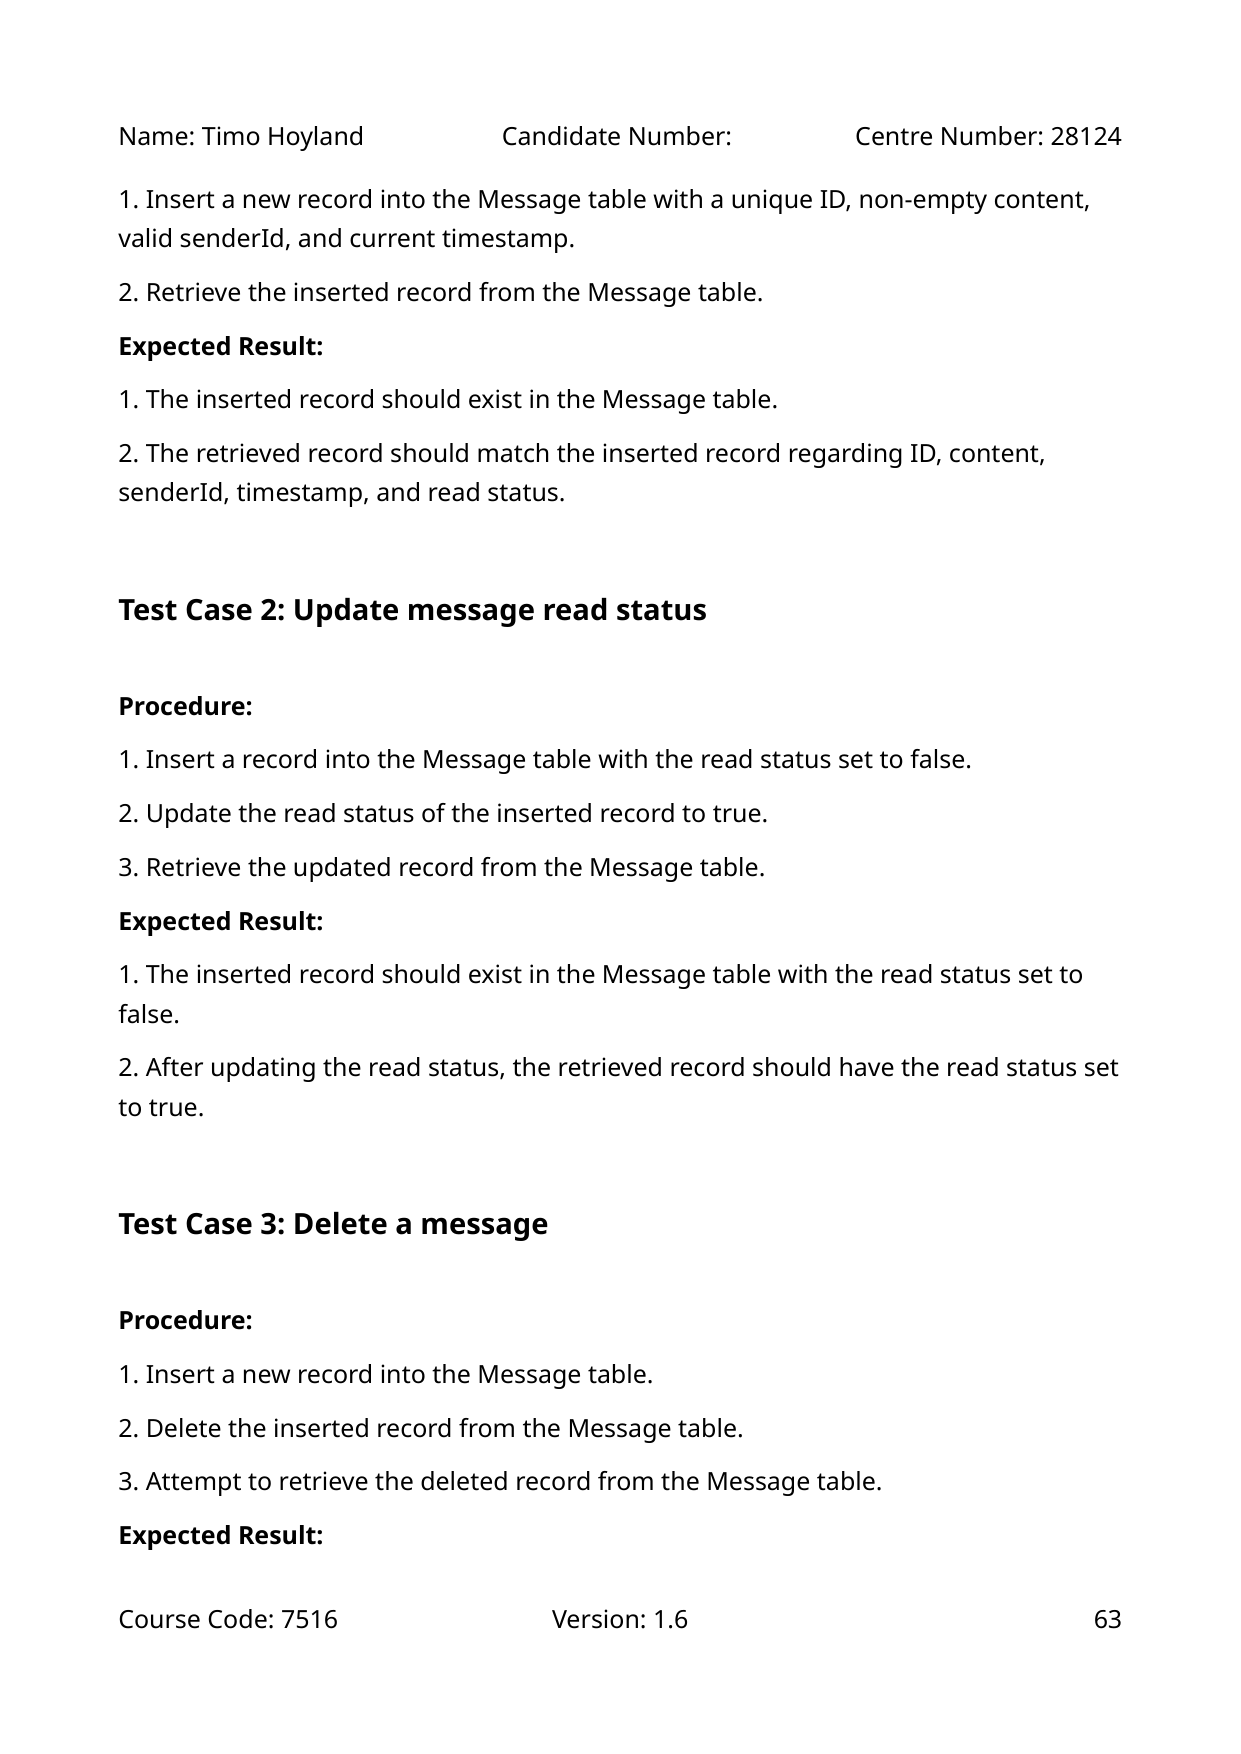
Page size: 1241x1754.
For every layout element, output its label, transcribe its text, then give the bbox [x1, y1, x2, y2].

subtitle Test Case 2: Update message read status [118, 589, 1122, 628]
text 1. Insert a new record into the Message table. [118, 1356, 1122, 1391]
text 2. Update the read status of the inserted record to true. [118, 796, 1122, 830]
text 1. The inserted record should exist in the Message table with the read status set to false. [118, 957, 1122, 1030]
text 2. The retrieved record should match the inserted record regarding ID, content, senderId, timestamp, and read status. [118, 436, 1122, 509]
text 1. Insert a record into the Message table with the read status set to false. [118, 742, 1122, 776]
text Expected Result: [118, 328, 1122, 362]
text Procedure: [118, 688, 1122, 722]
text Procedure: [118, 1303, 1122, 1337]
text Expected Result: [118, 903, 1122, 937]
text 3. Retrieve the updated record from the Message table. [118, 850, 1122, 884]
subtitle Test Case 3: Delete a message [118, 1203, 1122, 1243]
text 3. Attempt to retrieve the deleted record from the Message table. [118, 1464, 1122, 1498]
text 2. After updating the read status, the retrieved record should have the read status set to true. [118, 1050, 1122, 1123]
text 1. Insert a new record into the Message table with a unique ID, non-empty content, valid senderId, and current timestamp. [118, 182, 1122, 255]
text 2. Retrieve the inserted record from the Message table. [118, 274, 1122, 309]
text Expected Result: [118, 1518, 1122, 1552]
text 2. Delete the inserted record from the Message table. [118, 1410, 1122, 1444]
text 1. The inserted record should exist in the Message table. [118, 382, 1122, 416]
